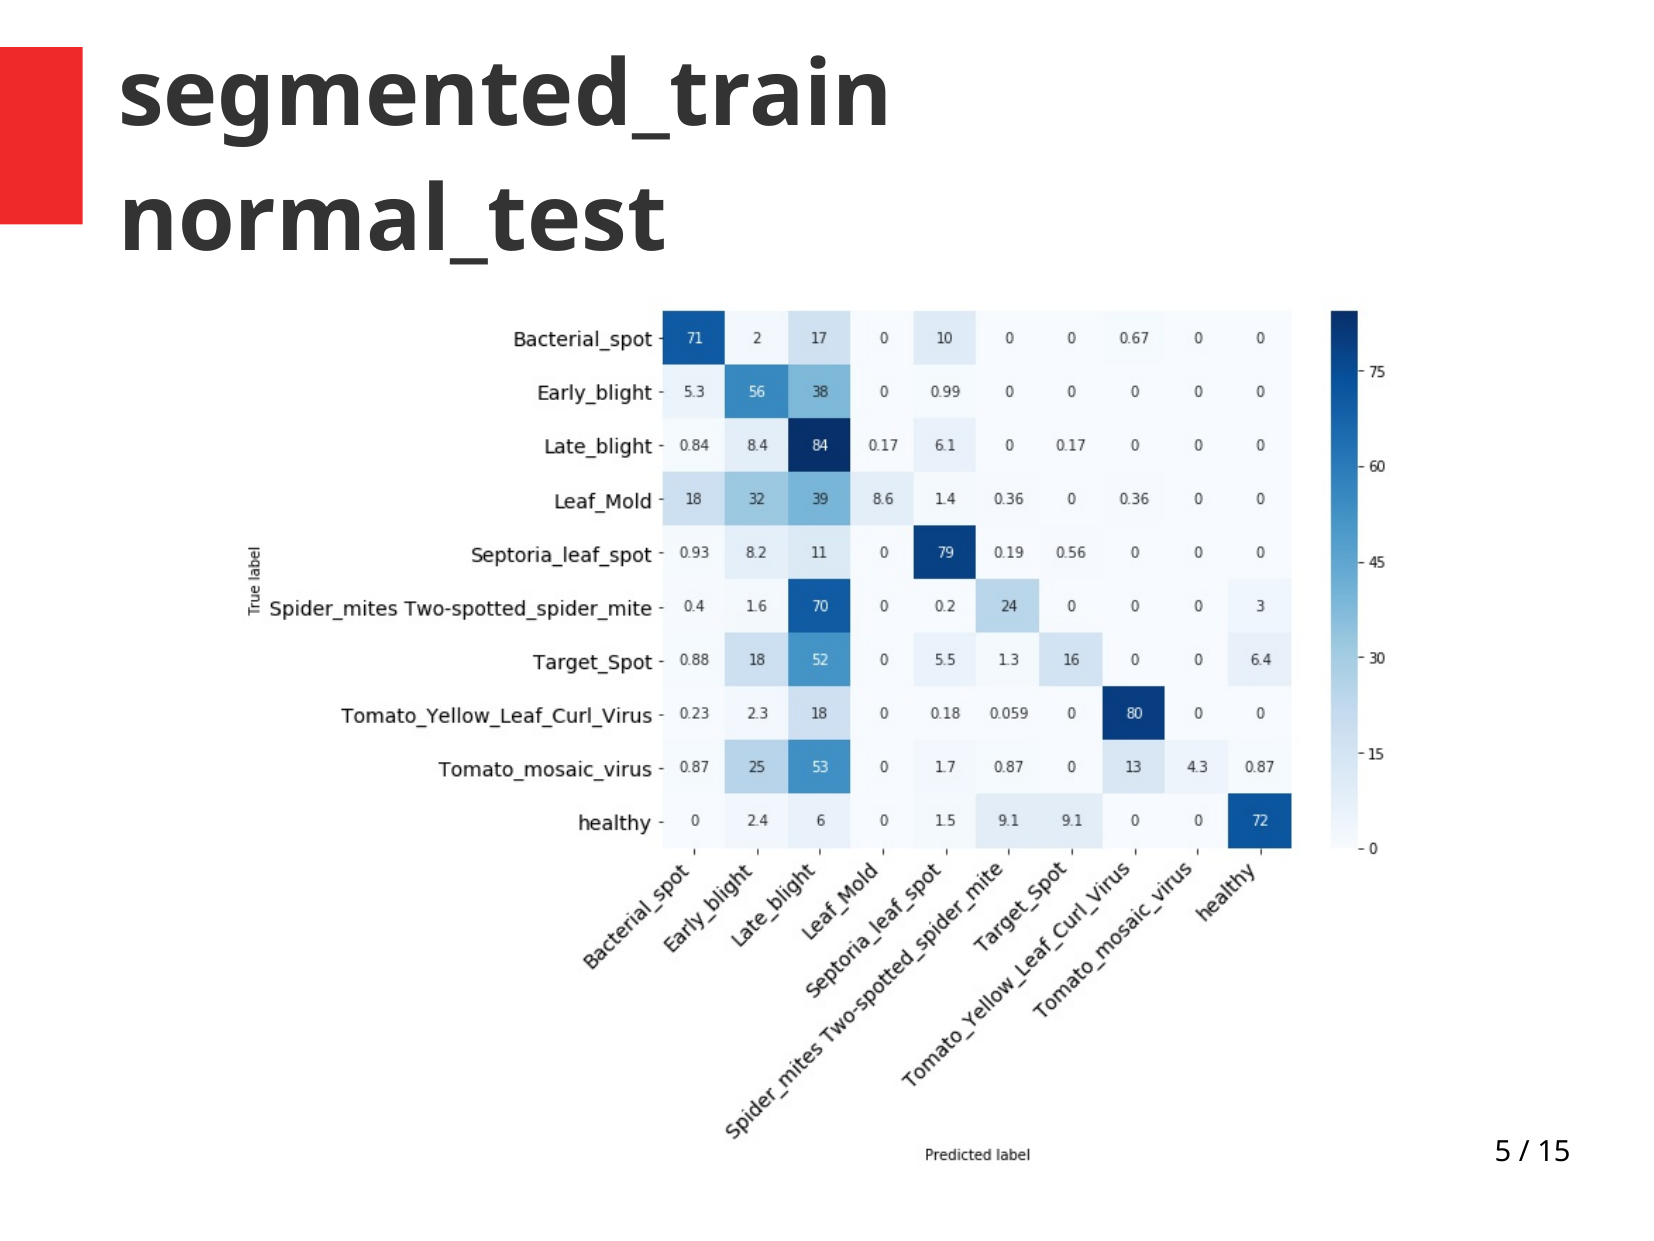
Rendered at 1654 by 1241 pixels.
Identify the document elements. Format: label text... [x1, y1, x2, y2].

picture [240, 297, 1396, 1173]
title segmented_train normal_test [118, 45, 1571, 260]
